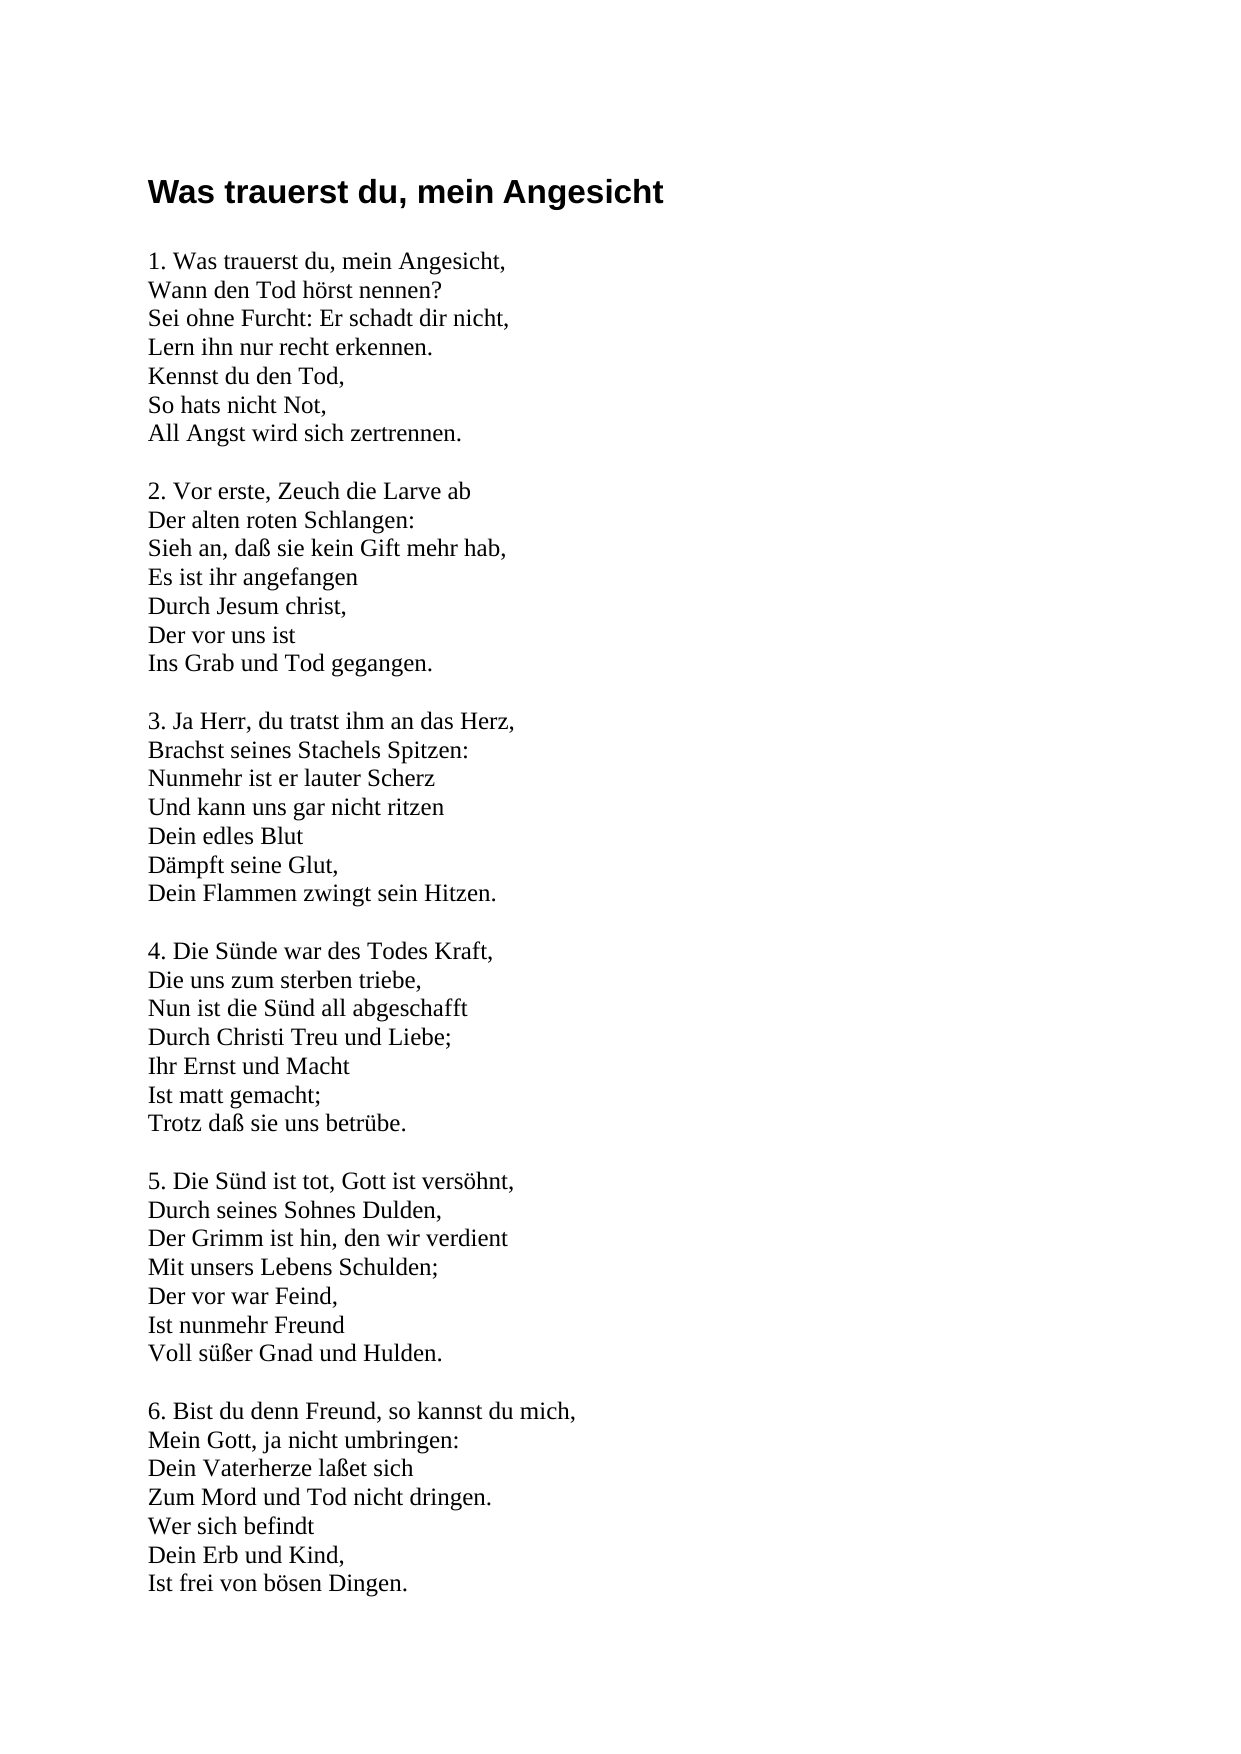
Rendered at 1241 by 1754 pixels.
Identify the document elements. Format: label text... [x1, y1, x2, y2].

text Wer sich befindt [148, 1511, 1093, 1540]
text Wann den Tod hörst nennen? [148, 275, 1093, 303]
subtitle Was trauerst du, mein Angesicht [148, 173, 1093, 211]
text Dein Erb und Kind, [148, 1540, 1093, 1568]
text Der alten roten Schlangen: [148, 505, 1093, 533]
text 2. Vor erste, Zeuch die Larve ab [148, 476, 1093, 505]
text Der Grimm ist hin, den wir verdient [148, 1223, 1093, 1252]
text So hats nicht Not, [148, 390, 1093, 418]
text Ist nunmehr Freund [148, 1310, 1093, 1338]
text Trotz daß sie uns betrübe. [148, 1108, 1093, 1137]
text Nun ist die Sünd all abgeschafft [148, 993, 1093, 1022]
text Durch Christi Treu und Liebe; [148, 1022, 1093, 1051]
text Dein edles Blut [148, 821, 1093, 850]
text All Angst wird sich zertrennen. [148, 418, 1093, 447]
text Der vor uns ist [148, 620, 1093, 648]
text Ihr Ernst und Macht [148, 1051, 1093, 1080]
text Ist frei von bösen Dingen. [148, 1568, 1093, 1597]
text Dämpft seine Glut, [148, 850, 1093, 878]
text 6. Bist du denn Freund, so kannst du mich, [148, 1396, 1093, 1425]
text Brachst seines Stachels Spitzen: [148, 735, 1093, 763]
text 5. Die Sünd ist tot, Gott ist versöhnt, [148, 1166, 1093, 1195]
text Kennst du den Tod, [148, 361, 1093, 390]
text Lern ihn nur recht erkennen. [148, 332, 1093, 361]
text Zum Mord und Tod nicht dringen. [148, 1482, 1093, 1511]
text Und kann uns gar nicht ritzen [148, 792, 1093, 821]
text Dein Vaterherze laßet sich [148, 1453, 1093, 1482]
text Ist matt gemacht; [148, 1080, 1093, 1108]
text 3. Ja Herr, du tratst ihm an das Herz, [148, 706, 1093, 735]
text Nunmehr ist er lauter Scherz [148, 763, 1093, 792]
text 1. Was trauerst du, mein Angesicht, [148, 246, 1093, 275]
text 4. Die Sünde war des Todes Kraft, [148, 936, 1093, 965]
text Mein Gott, ja nicht umbringen: [148, 1425, 1093, 1453]
text Durch Jesum christ, [148, 591, 1093, 620]
text Dein Flammen zwingt sein Hitzen. [148, 878, 1093, 907]
text Es ist ihr angefangen [148, 562, 1093, 591]
text Sieh an, daß sie kein Gift mehr hab, [148, 533, 1093, 562]
text Mit unsers Lebens Schulden; [148, 1252, 1093, 1281]
text Sei ohne Furcht: Er schadt dir nicht, [148, 303, 1093, 332]
text Der vor war Feind, [148, 1281, 1093, 1310]
text Ins Grab und Tod gegangen. [148, 648, 1093, 677]
text Die uns zum sterben triebe, [148, 965, 1093, 993]
text Durch seines Sohnes Dulden, [148, 1195, 1093, 1223]
text Voll süßer Gnad und Hulden. [148, 1338, 1093, 1367]
